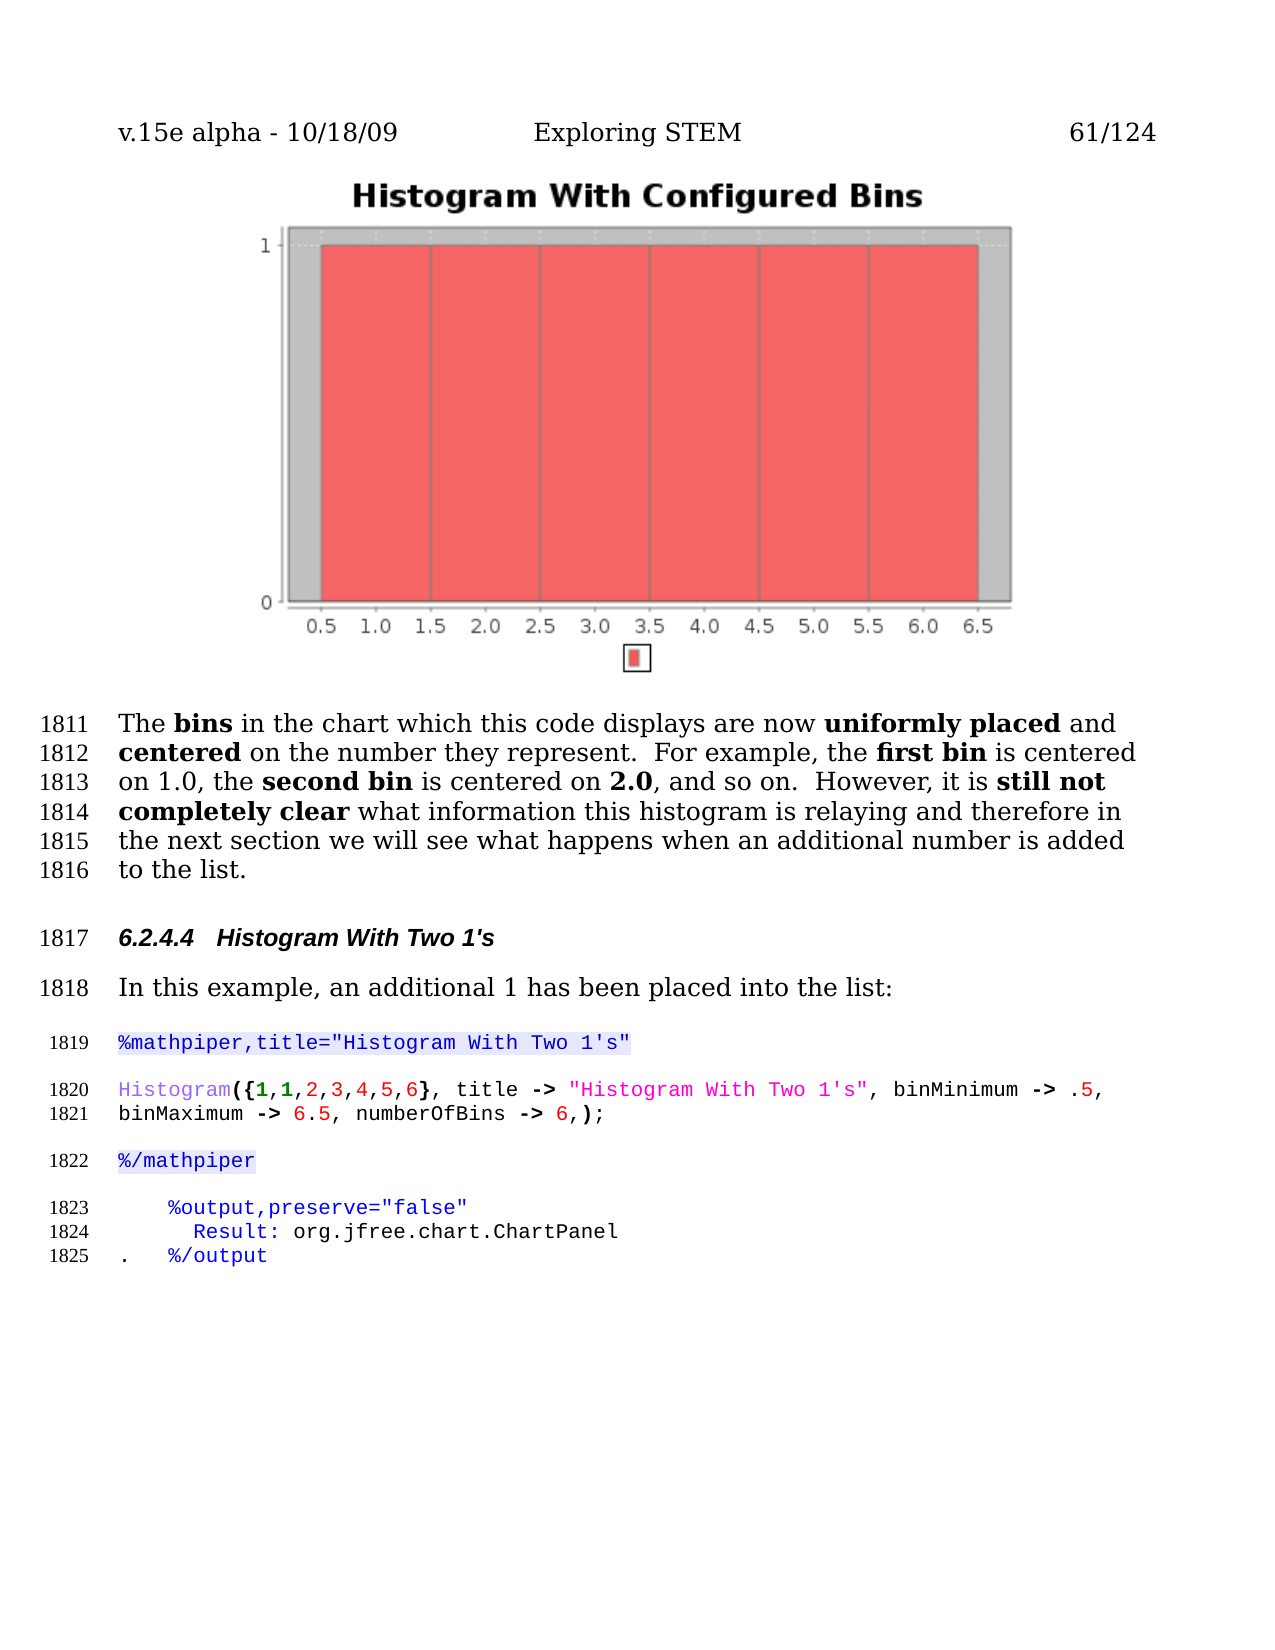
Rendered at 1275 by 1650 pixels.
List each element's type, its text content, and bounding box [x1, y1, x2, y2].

text %output,preserve="false" [118, 1197, 1157, 1221]
subtitle Histogram With Two 1's [118, 923, 1157, 952]
picture [245, 176, 1030, 674]
text %/mathpiper [118, 1150, 1157, 1174]
text Result: org.jfree.chart.ChartPanel [118, 1221, 1157, 1244]
text In this example, an additional 1 has been placed into the list: [118, 973, 1157, 1002]
text The bins in the chart which this code displays are now uniformly placed and centered on the number they represent. For example, the first bin is centered on 1.0, the second bin is centered on 2.0, and so on. However, it is still not completely clear what information this histogram is relaying and therefore in the next section we will see what happens when an additional number is added to the list. [118, 708, 1157, 884]
text Histogram({1,1,2,3,4,5,6}, title -> "Histogram With Two 1's", binMinimum -> .5, binMaximum -> 6.5, numberOfBins -> 6,); [118, 1079, 1157, 1126]
text . %/output [118, 1244, 1157, 1268]
text %mathpiper,title="Histogram With Two 1's" [118, 1032, 1157, 1055]
